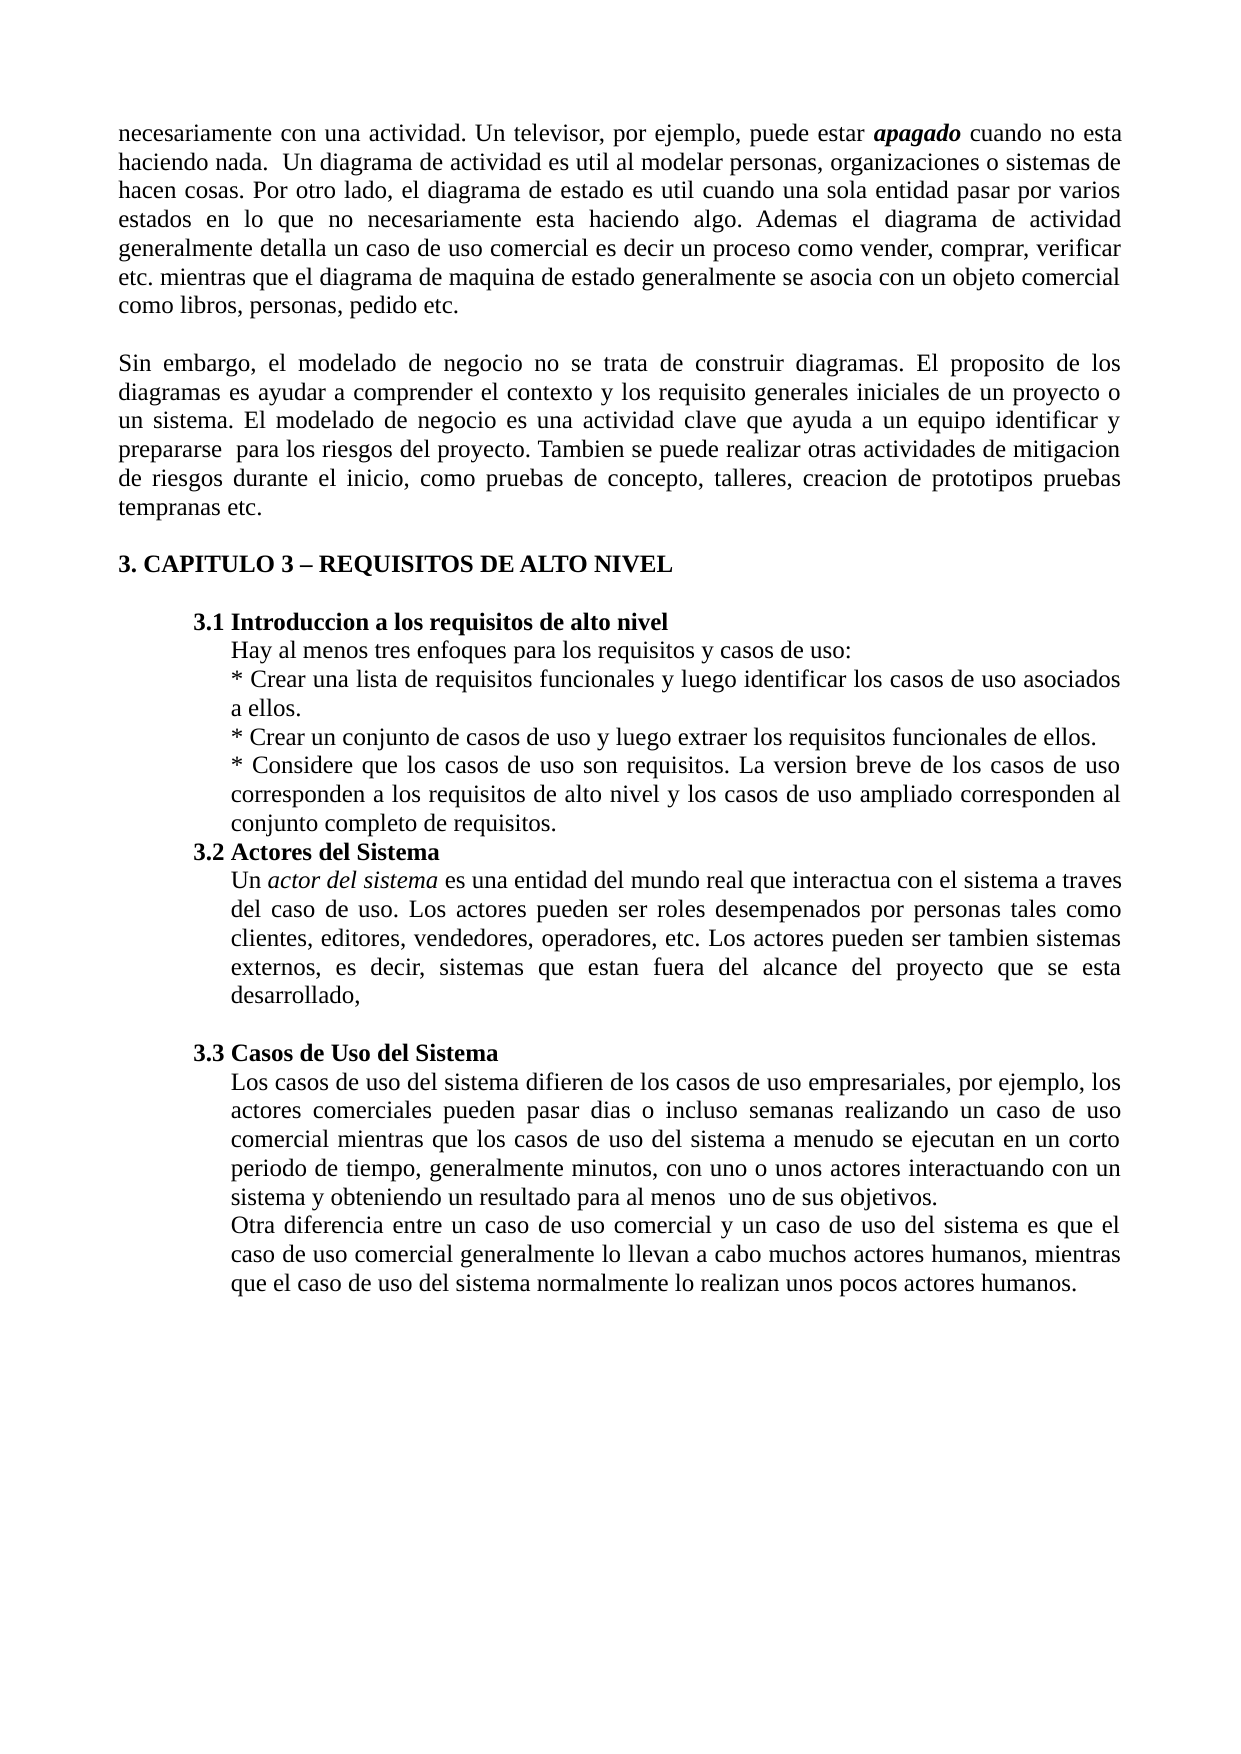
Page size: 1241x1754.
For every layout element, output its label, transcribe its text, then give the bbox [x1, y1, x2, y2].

text 3. CAPITULO 3 – REQUISITOS DE ALTO NIVEL [118, 549, 1122, 578]
list Actores del Sistema [193, 837, 1122, 866]
list Hay al menos tres enfoques para los requisitos y casos de uso: [193, 636, 1122, 664]
text Sin embargo, el modelado de negocio no se trata de construir diagramas. El proposito de los diagramas es ayudar a comprender el contexto y los requisito generales iniciales de un proyecto o un sistema. El modelado de negocio es una actividad clave que ayuda a un equipo identificar y prepararse para los riesgos del proyecto. Tambien se puede realizar otras actividades de mitigacion de riesgos durante el inicio, como pruebas de concepto, talleres, creacion de prototipos pruebas tempranas etc. [118, 348, 1122, 521]
text necesariamente con una actividad. Un televisor, por ejemplo, puede estar apagado cuando no esta haciendo nada. Un diagrama de actividad es util al modelar personas, organizaciones o sistemas de hacen cosas. Por otro lado, el diagrama de estado es util cuando una sola entidad pasar por varios estados en lo que no necesariamente esta haciendo algo. Ademas el diagrama de actividad generalmente detalla un caso de uso comercial es decir un proceso como vender, comprar, verificar etc. mientras que el diagrama de maquina de estado generalmente se asocia con un objeto comercial como libros, personas, pedido etc. [118, 118, 1122, 319]
list * Crear un conjunto de casos de uso y luego extraer los requisitos funcionales de ellos. [193, 722, 1122, 751]
list Los casos de uso del sistema difieren de los casos de uso empresariales, por ejemplo, los actores comerciales pueden pasar dias o incluso semanas realizando un caso de uso comercial mientras que los casos de uso del sistema a menudo se ejecutan en un corto periodo de tiempo, generalmente minutos, con uno o unos actores interactuando con un sistema y obteniendo un resultado para al menos uno de sus objetivos. [193, 1067, 1122, 1211]
list * Crear una lista de requisitos funcionales y luego identificar los casos de uso asociados a ellos. [193, 664, 1122, 722]
list Un actor del sistema es una entidad del mundo real que interactua con el sistema a traves del caso de uso. Los actores pueden ser roles desempenados por personas tales como clientes, editores, vendedores, operadores, etc. Los actores pueden ser tambien sistemas externos, es decir, sistemas que estan fuera del alcance del proyecto que se esta desarrollado, [193, 866, 1122, 1009]
list Otra diferencia entre un caso de uso comercial y un caso de uso del sistema es que el caso de uso comercial generalmente lo llevan a cabo muchos actores humanos, mientras que el caso de uso del sistema normalmente lo realizan unos pocos actores humanos. [193, 1211, 1122, 1297]
list Introduccion a los requisitos de alto nivel [193, 607, 1122, 636]
list * Considere que los casos de uso son requisitos. La version breve de los casos de uso corresponden a los requisitos de alto nivel y los casos de uso ampliado corresponden al conjunto completo de requisitos. [193, 751, 1122, 837]
list Casos de Uso del Sistema [193, 1038, 1122, 1067]
